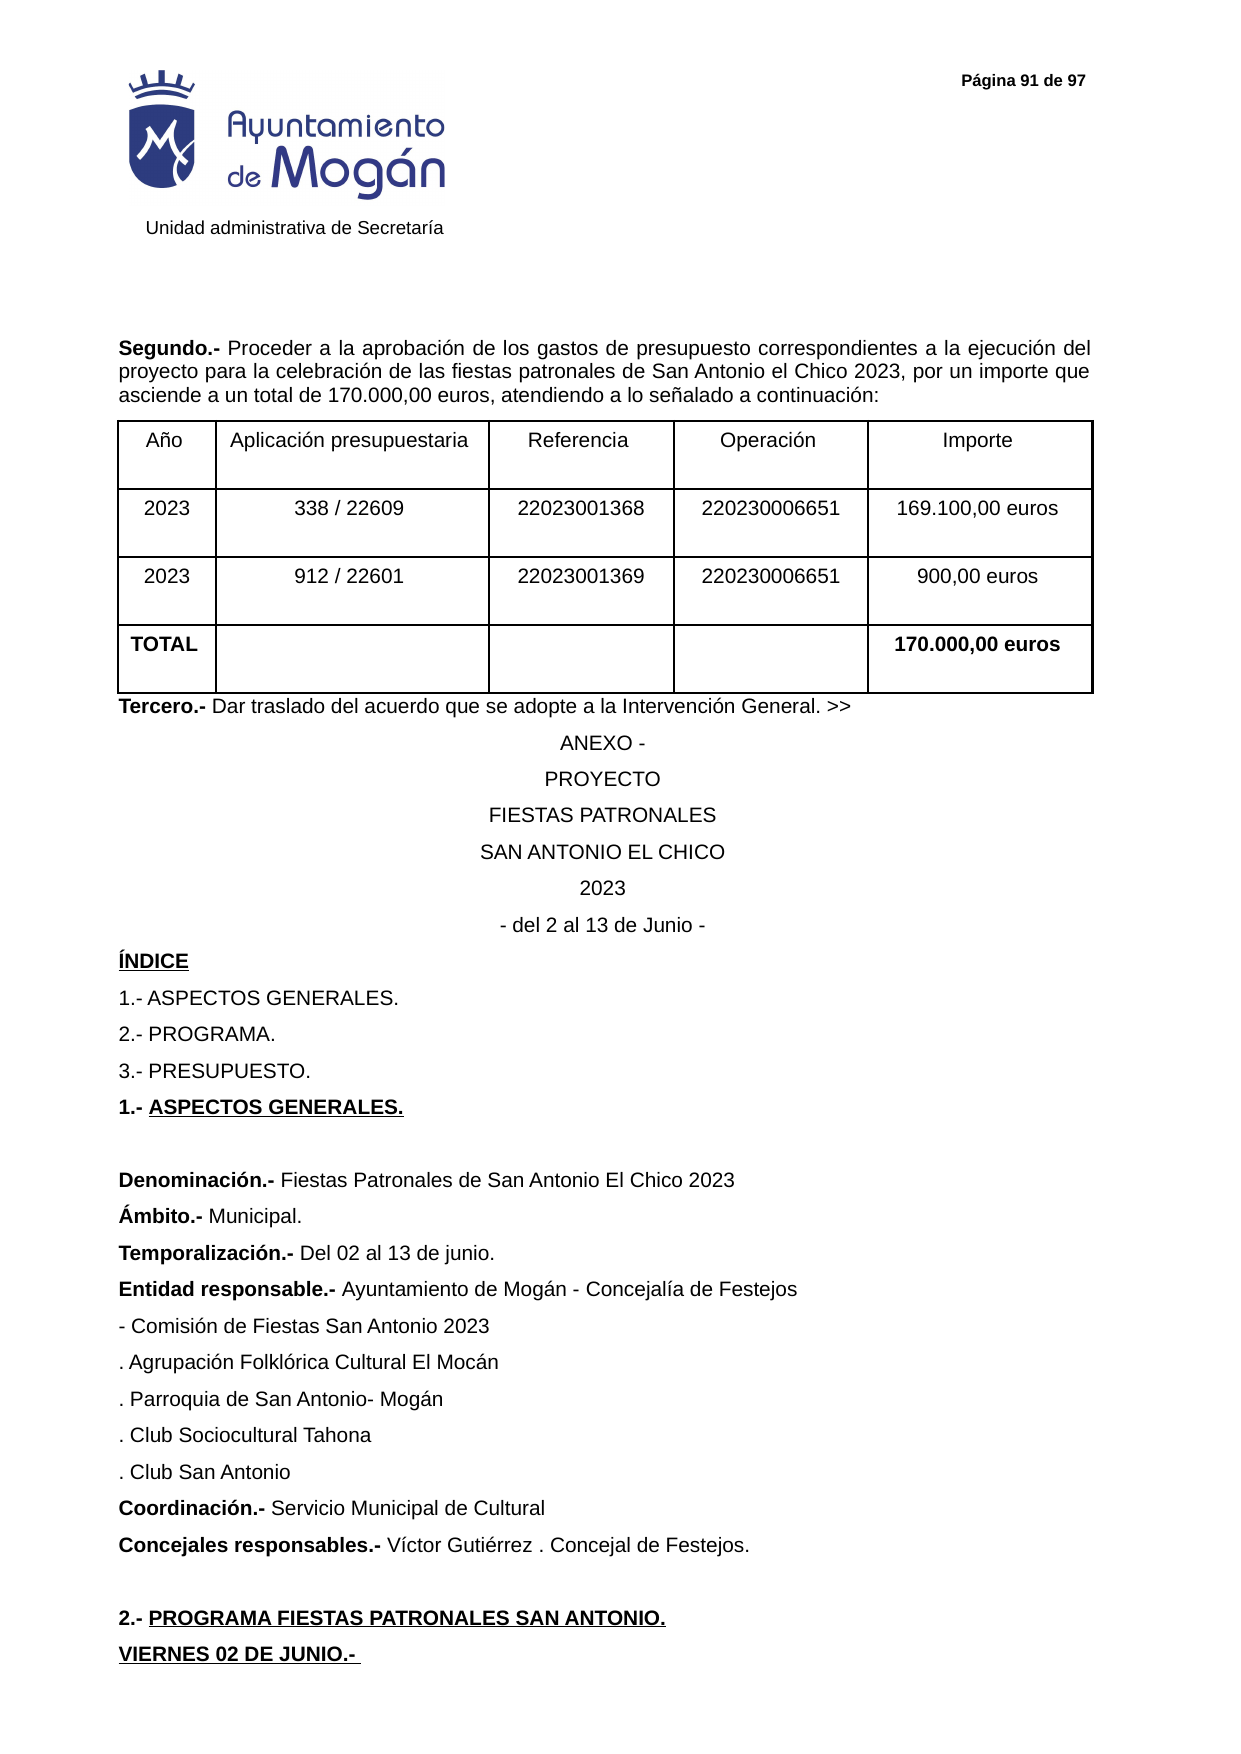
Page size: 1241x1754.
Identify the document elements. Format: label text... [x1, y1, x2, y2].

text Denominación.- Fiestas Patronales de San Antonio El Chico 2023 [118, 1168, 1092, 1192]
table_header Importe [869, 422, 1091, 488]
text - del 2 al 13 de Junio - [118, 913, 1092, 937]
table_cell 22023001369 [490, 558, 673, 624]
text - Comisión de Fiestas San Antonio 2023 [118, 1314, 1092, 1338]
text 1.- ASPECTOS GENERALES. [118, 986, 1092, 1009]
table_cell 22023001368 [490, 490, 673, 556]
table_cell 338 / 22609 [217, 490, 488, 556]
text Temporalización.- Del 02 al 13 de junio. [118, 1241, 1092, 1265]
table_cell 2023 [119, 490, 215, 556]
text Tercero.- Dar traslado del acuerdo que se adopte a la Intervención General. >> [118, 694, 1092, 718]
text 1.- ASPECTOS GENERALES. [118, 1095, 1092, 1119]
table_header Aplicación presupuestaria [217, 422, 488, 488]
text 3.- PRESUPUESTO. [118, 1058, 1092, 1082]
text SAN ANTONIO EL CHICO [118, 840, 1092, 864]
text FIESTAS PATRONALES [118, 803, 1092, 827]
text PROYECTO [118, 767, 1092, 791]
text 2.- PROGRAMA. [118, 1022, 1092, 1046]
text Concejales responsables.- Víctor Gutiérrez . Concejal de Festejos. [118, 1532, 1092, 1556]
table_cell [490, 626, 673, 692]
text . Club San Antonio [118, 1459, 1092, 1483]
table_cell TOTAL [119, 626, 215, 692]
text Segundo.- Proceder a la aprobación de los gastos de presupuesto correspondientes a la ejecución del proyecto para la celebración de las fiestas patronales de San Antonio el Chico 2023, por un importe que asciende a un total de 170.000,00 euros, atendiendo a lo señalado a continuación: [118, 335, 1092, 407]
table_cell 220230006651 [675, 490, 867, 556]
text Ámbito.- Municipal. [118, 1204, 1092, 1228]
text . Parroquia de San Antonio- Mogán [118, 1387, 1092, 1411]
picture [128, 70, 445, 206]
table_cell [675, 626, 867, 692]
table_header Año [119, 422, 215, 488]
text . Agrupación Folklórica Cultural El Mocán [118, 1350, 1092, 1374]
table_cell 220230006651 [675, 558, 867, 624]
table_header Operación [675, 422, 867, 488]
table_cell 2023 [119, 558, 215, 624]
text ÍNDICE [118, 949, 1092, 973]
text Coordinación.- Servicio Municipal de Cultural [118, 1496, 1092, 1520]
text VIERNES 02 DE JUNIO.- [118, 1642, 1092, 1666]
text 2023 [118, 876, 1092, 900]
table_cell [217, 626, 488, 692]
text Entidad responsable.- Ayuntamiento de Mogán - Concejalía de Festejos [118, 1277, 1092, 1301]
table_cell 912 / 22601 [217, 558, 488, 624]
table_header Referencia [490, 422, 673, 488]
text ANEXO - [118, 730, 1092, 754]
text 2.- PROGRAMA FIESTAS PATRONALES SAN ANTONIO. [118, 1605, 1092, 1629]
text . Club Sociocultural Tahona [118, 1423, 1092, 1447]
table_cell 169.100,00 euros [869, 490, 1091, 556]
table_cell 900,00 euros [869, 558, 1091, 624]
table_cell 170.000,00 euros [869, 626, 1091, 692]
